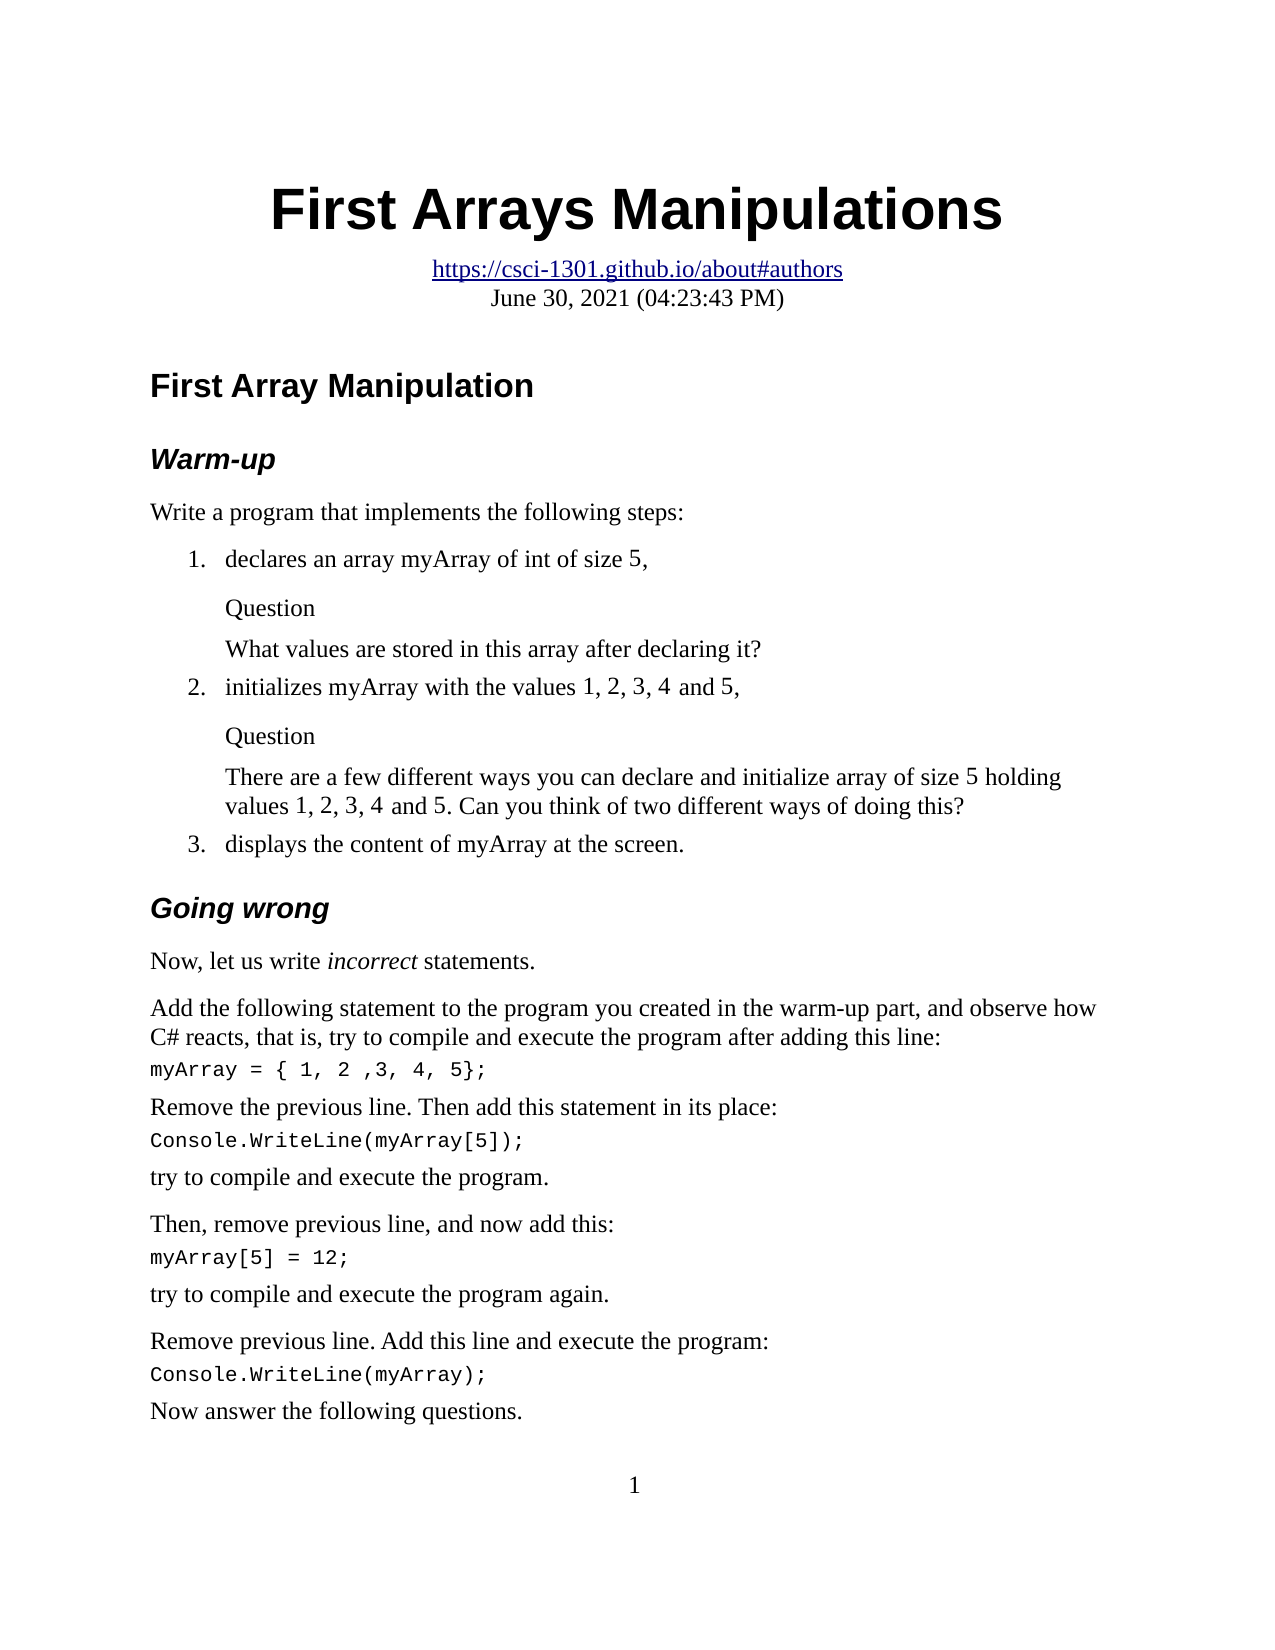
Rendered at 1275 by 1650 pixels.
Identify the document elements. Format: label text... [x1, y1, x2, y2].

text try to compile and execute the program. [150, 1162, 1125, 1191]
list There are a few different ways you can declare and initialize array of size holding values , , , and . Can you think of two different ways of doing this? [187, 762, 1125, 820]
list initializes myArray with the values , , , and , [187, 672, 1125, 701]
text Then, remove previous line, and now add this: [150, 1209, 1125, 1238]
list Question [187, 593, 1125, 622]
subtitle Warm-up [150, 442, 1125, 476]
text myArray[5] = 12; [150, 1247, 1125, 1270]
text Remove previous line. Add this line and execute the program: [150, 1326, 1125, 1355]
text myArray = { 1, 2 ,3, 4, 5}; [150, 1059, 1125, 1083]
subtitle Going wrong [150, 891, 1125, 925]
text try to compile and execute the program again. [150, 1279, 1125, 1308]
text Add the following statement to the program you created in the warm-up part, and observe how C# reacts, that is, try to compile and execute the program after adding this line: [150, 993, 1125, 1051]
text Now answer the following questions. [150, 1396, 1125, 1425]
text https://csci-1301.github.io/about#authors [150, 254, 1125, 283]
list declares an array myArray of int of size , [187, 544, 1125, 572]
list What values are stored in this array after declaring it? [187, 634, 1125, 663]
list Question [187, 721, 1125, 750]
text June 30, 2021 (04:23:43 PM) [150, 283, 1125, 312]
text Write a program that implements the following steps: [150, 497, 1125, 526]
subtitle First Array Manipulation [150, 366, 1125, 404]
text Now, let us write incorrect statements. [150, 946, 1125, 975]
list displays the content of myArray at the screen. [187, 829, 1125, 857]
text Remove the previous line. Then add this statement in its place: [150, 1092, 1125, 1121]
text Console.WriteLine(myArray[5]); [150, 1130, 1125, 1153]
title First Arrays Manipulations [150, 175, 1125, 242]
text Console.WriteLine(myArray); [150, 1364, 1125, 1387]
